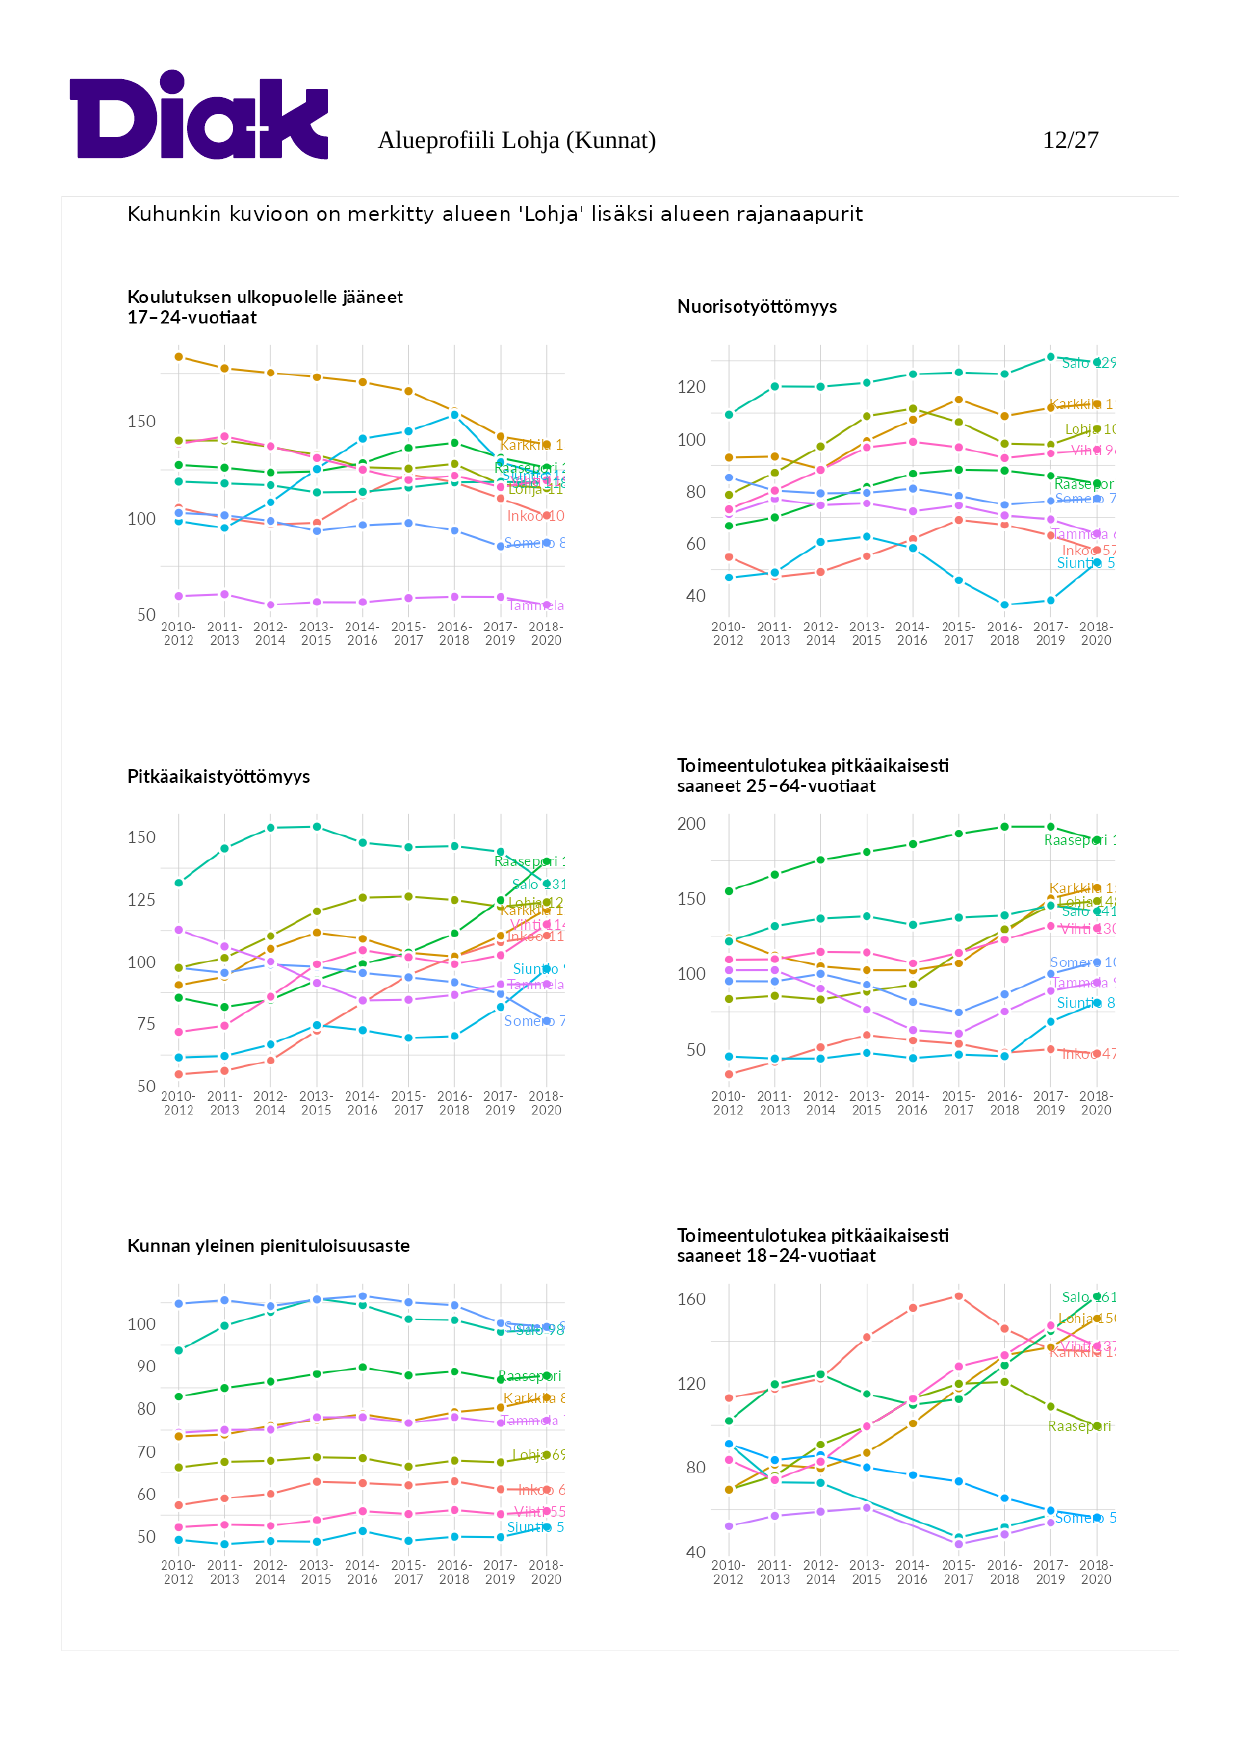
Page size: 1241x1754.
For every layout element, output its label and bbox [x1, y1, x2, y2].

picture [61, 196, 1179, 1651]
